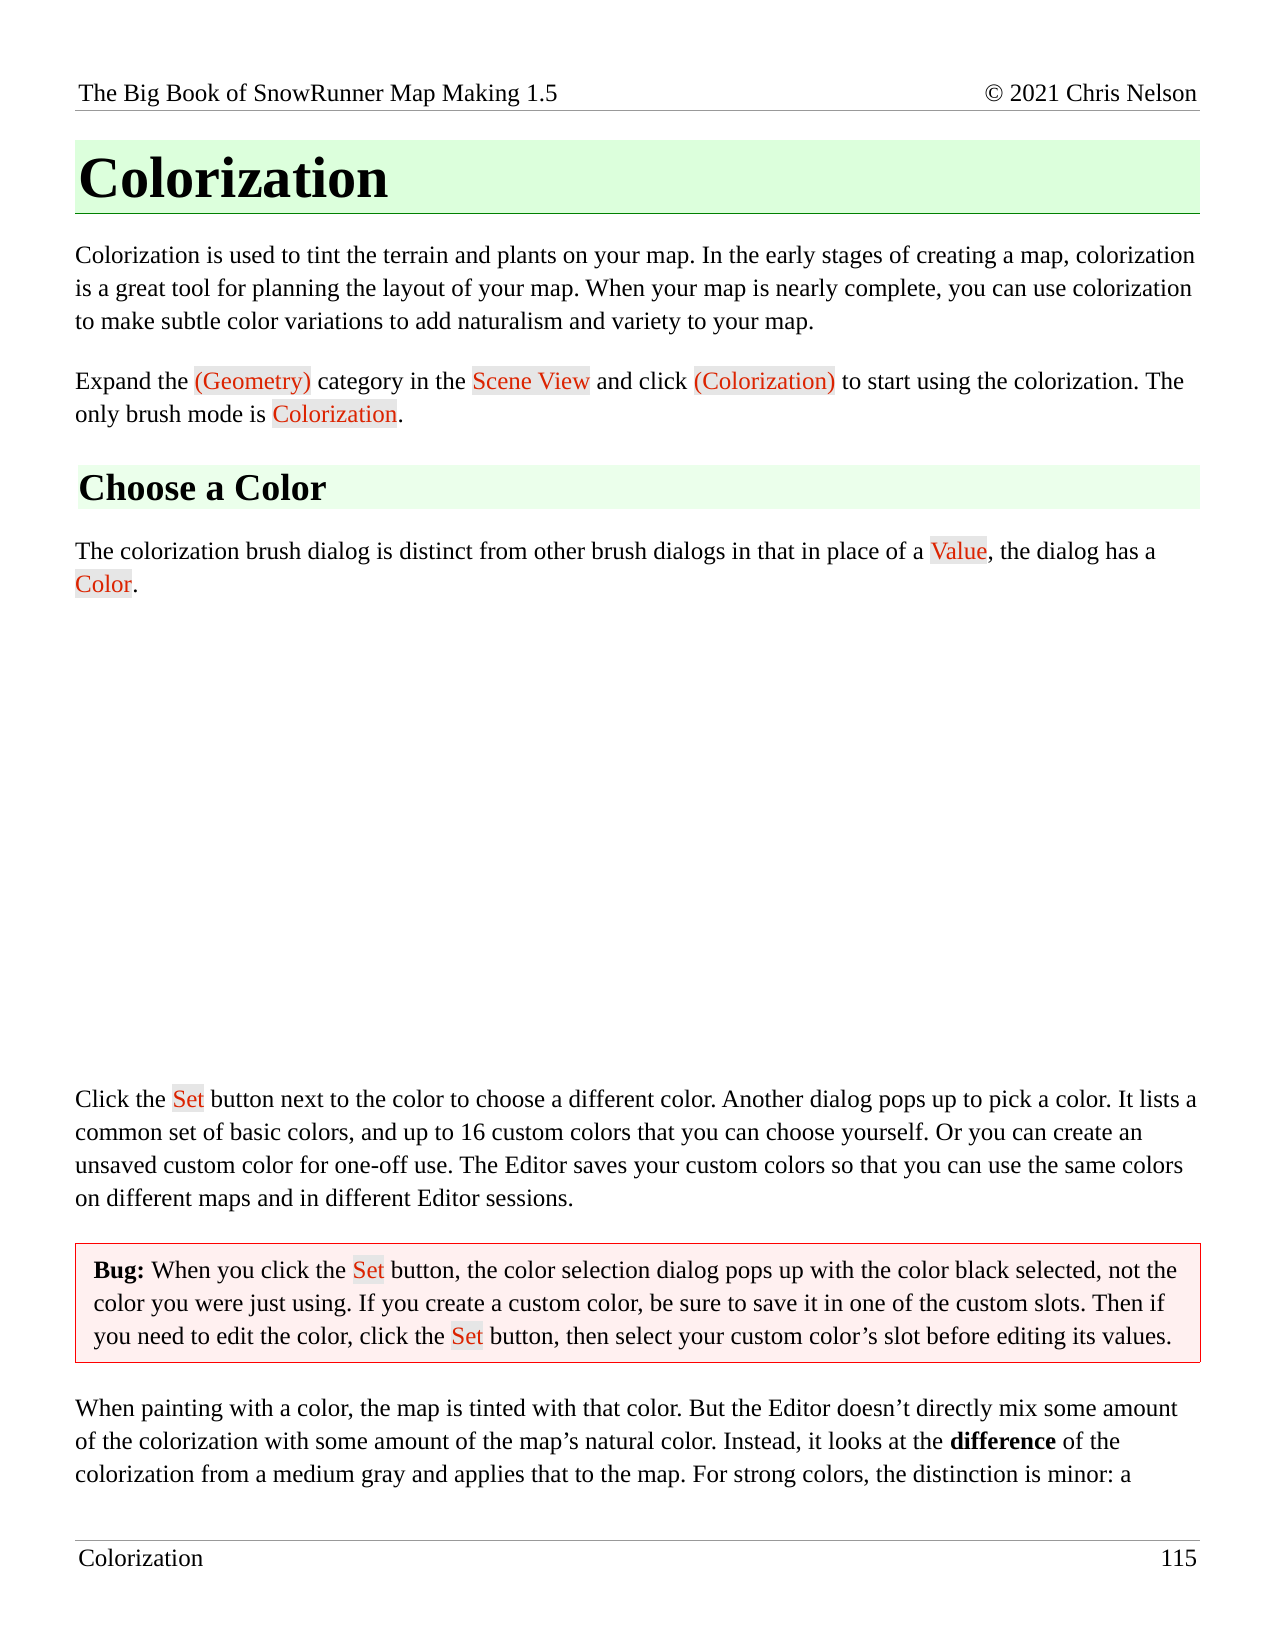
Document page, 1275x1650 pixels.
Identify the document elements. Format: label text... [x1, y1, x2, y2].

subtitle Colorization [75, 140, 1200, 213]
text Expand the (Geometry) category in the Scene View and click (Colorization) to start using the colorization. The only brush mode is Colorization. [75, 366, 1200, 428]
list When you click the Set button, the color selection dialog pops up with the color black selected, not the color you were just using. If you create a custom color, be sure to save it in one of the custom slots. Then if you need to edit the color, click the Set button, then select your custom color’s slot before editing its values. [76, 1244, 1200, 1362]
text The colorization brush dialog is distinct from other brush dialogs in that in place of a Value, the dialog has a Color. [75, 536, 1200, 598]
text When painting with a color, the map is tinted with that color. But the Editor doesn’t directly mix some amount of the colorization with some amount of the map’s natural color. Instead, it looks at the difference of the colorization from a medium gray and applies that to the map. For strong colors, the distinction is minor: a [75, 1393, 1200, 1488]
text Colorization is used to tint the terrain and plants on your map. In the early stages of creating a map, colorization is a great tool for planning the layout of your map. When your map is nearly complete, you can use colorization to make subtle color variations to add naturalism and variety to your map. [75, 240, 1200, 335]
text Click the Set button next to the color to choose a different color. Another dialog pops up to pick a color. It lists a common set of basic colors, and up to 16 custom colors that you can choose yourself. Or you can create an unsaved custom color for one-off use. The Editor saves your custom colors so that you can use the same colors on different maps and in different Editor sessions. [75, 1084, 1200, 1212]
subtitle Choose a Color [78, 465, 1200, 509]
